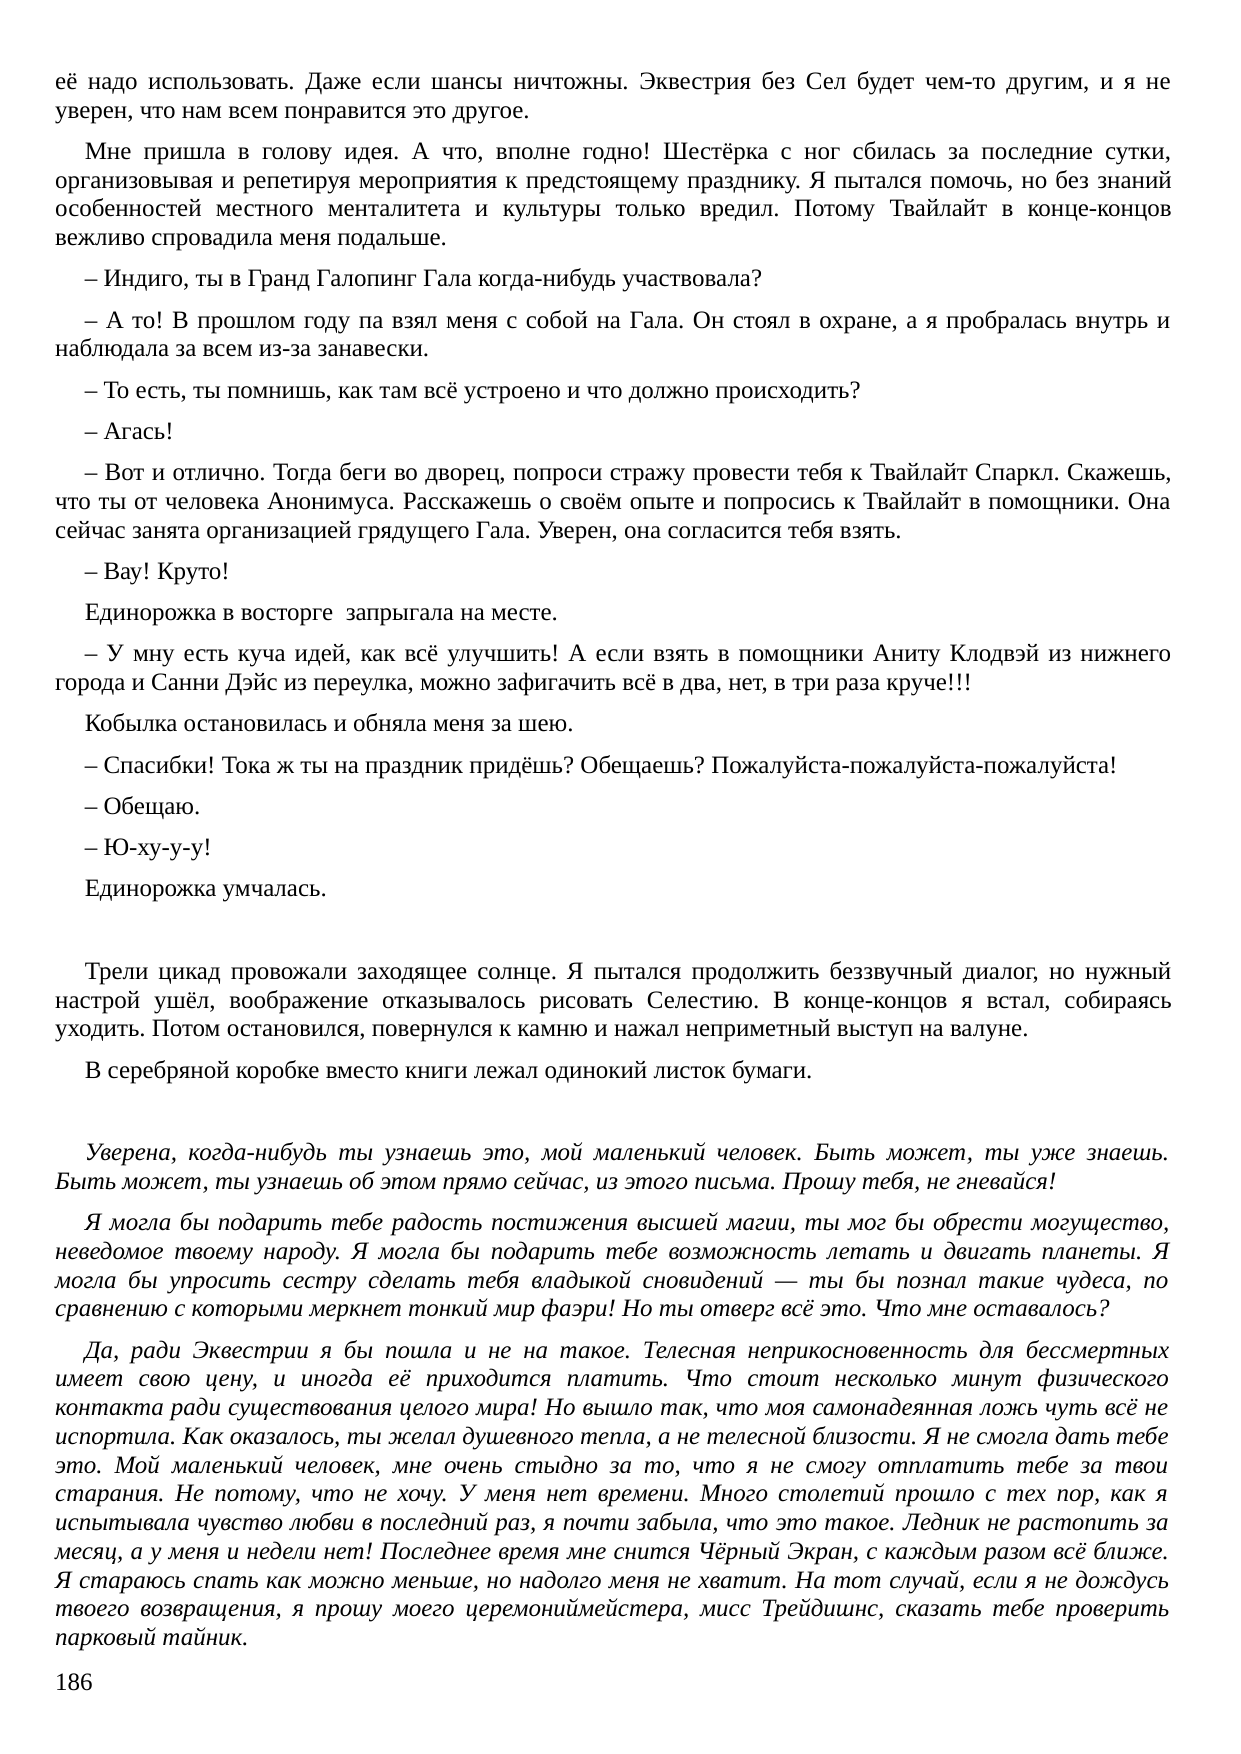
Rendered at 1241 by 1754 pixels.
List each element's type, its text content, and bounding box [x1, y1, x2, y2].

text Единорожка умчалась. [55, 873, 1173, 902]
text Уверена, когда-нибудь ты узнаешь это, мой маленький человек. Быть может, ты уже знаешь. Быть может, ты узнаешь об этом прямо сейчас, из этого письма. Прошу тебя, не гневайся! [55, 1137, 1173, 1195]
text – Вот и отлично. Тогда беги во дворец, попроси стражу провести тебя к Твайлайт Спаркл. Скажешь, что ты от человека Анонимуса. Расскажешь о своём опыте и попросись к Твайлайт в помощники. Она сейчас занята организацией грядущего Гала. Уверен, она согласится тебя взять. [55, 457, 1173, 543]
text – Спасибки! Тока ж ты на праздник придёшь? Обещаешь? Пожалуйста-пожалуйста-пожалуйста! [55, 750, 1173, 778]
text – А то! В прошлом году па взял меня с собой на Гала. Он стоял в охране, а я пробралась внутрь и наблюдала за всем из-за занавески. [55, 305, 1173, 362]
text В серебряной коробке вместо книги лежал одинокий листок бумаги. [55, 1055, 1173, 1083]
text Кобылка остановилась и обняла меня за шею. [55, 708, 1173, 737]
text Единорожка в восторге запрыгала на месте. [55, 597, 1173, 626]
text Трели цикад провожали заходящее солнце. Я пытался продолжить беззвучный диалог, но нужный настрой ушёл, воображение отказывалось рисовать Селестию. В конце-концов я встал, собираясь уходить. Потом остановился, повернулся к камню и нажал неприметный выступ на валуне. [55, 956, 1173, 1042]
text Да, ради Эквестрии я бы пошла и не на такое. Телесная неприкосновенность для бессмертных имеет свою цену, и иногда её приходится платить. Что стоит несколько минут физического контакта ради существования целого мира! Но вышло так, что моя самонадеянная ложь чуть всё не испортила. Как оказалось, ты желал душевного тепла, а не телесной близости. Я не смогла дать тебе это. Мой маленький человек, мне очень стыдно за то, что я не смогу отплатить тебе за твои старания. Не потому, что не хочу. У меня нет времени. Много столетий прошло с тех пор, как я испытывала чувство любви в последний раз, я почти забыла, что это такое. Ледник не растопить за месяц, а у меня и недели нет! Последнее время мне снится Чёрный Экран, с каждым разом всё ближе. Я стараюсь спать как можно меньше, но надолго меня не хватит. На тот случай, если я не дождусь твоего возвращения, я прошу моего церемониймейстера, мисс Трейдишнс, сказать тебе проверить парковый тайник. [55, 1335, 1173, 1651]
text – Ю-ху-у-у! [55, 832, 1173, 861]
text – Индиго, ты в Гранд Галопинг Гала когда-нибудь участвовала? [55, 263, 1173, 292]
text – У мну есть куча идей, как всё улучшить! А если взять в помощники Аниту Клодвэй из нижнего города и Санни Дэйс из переулка, можно зафигачить всё в два, нет, в три раза круче!!! [55, 638, 1173, 696]
text Я могла бы подарить тебе радость постижения высшей магии, ты мог бы обрести могущество, неведомое твоему народу. Я могла бы подарить тебе возможность летать и двигать планеты. Я могла бы упросить сестру сделать тебя владыкой сновидений — ты бы познал такие чудеса, по сравнению с которыми меркнет тонкий мир фаэри! Но ты отверг всё это. Что мне оставалось? [55, 1207, 1173, 1322]
text – Агась! [55, 416, 1173, 445]
text – Обещаю. [55, 791, 1173, 820]
text – То есть, ты помнишь, как там всё устроено и что должно происходить? [55, 375, 1173, 403]
text её надо использовать. Даже если шансы ничтожны. Эквестрия без Сел будет чем-то другим, и я не уверен, что нам всем понравится это другое. [55, 66, 1173, 123]
text Мне пришла в голову идея. А что, вполне годно! Шестёрка с ног сбилась за последние сутки, организовывая и репетируя мероприятия к предстоящему празднику. Я пытался помочь, но без знаний особенностей местного менталитета и культуры только вредил. Потому Твайлайт в конце-концов вежливо спровадила меня подальше. [55, 136, 1173, 251]
text – Вау! Круто! [55, 556, 1173, 585]
